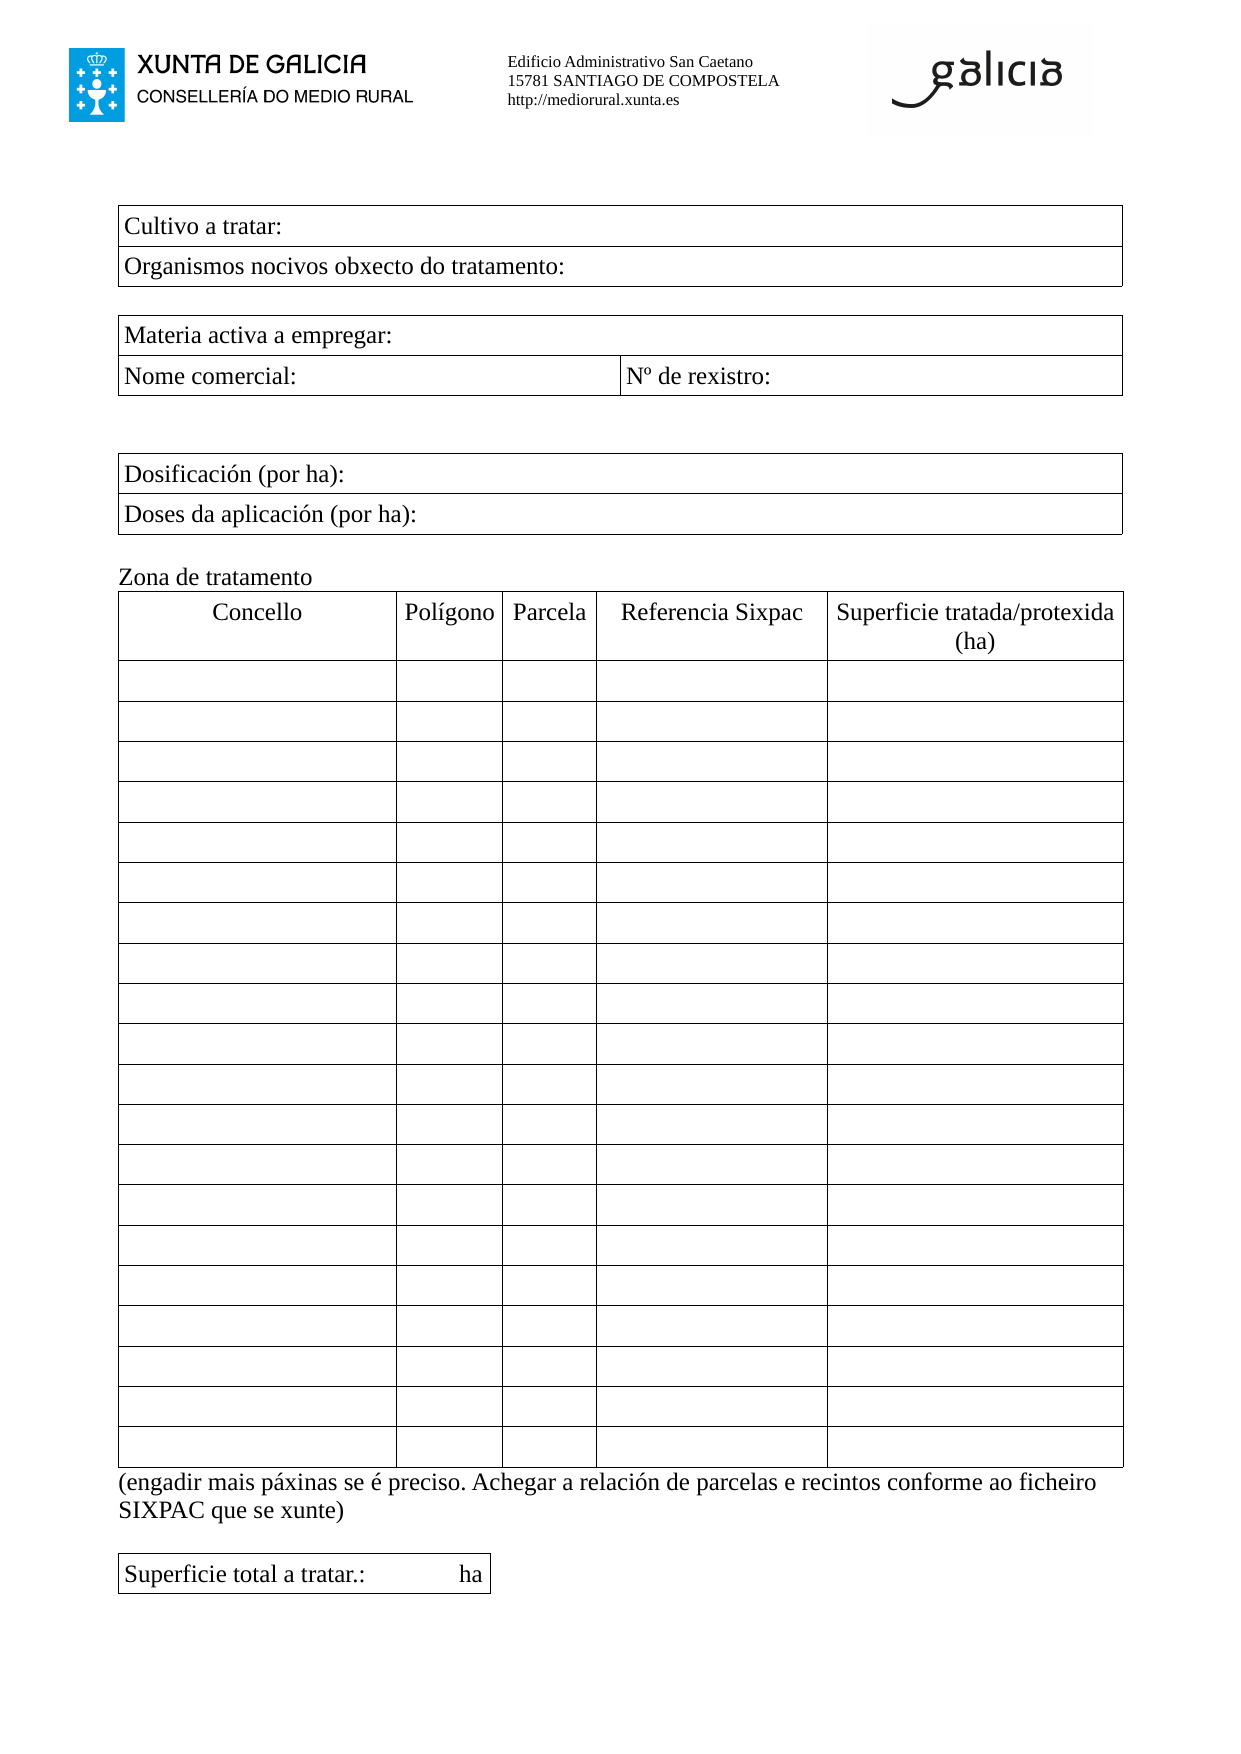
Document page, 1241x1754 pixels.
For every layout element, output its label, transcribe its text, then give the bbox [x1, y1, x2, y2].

table_cell [397, 1427, 502, 1467]
table_cell [397, 1347, 502, 1386]
table_cell [597, 1347, 827, 1386]
table_cell [119, 661, 396, 701]
table_cell [503, 1145, 596, 1184]
table_cell [119, 1145, 396, 1184]
text (engadir mais páxinas se é preciso. Achegar a relación de parcelas e recintos conforme ao ficheiro SIXPAC que se xunte) [118, 1468, 1122, 1524]
table_cell [503, 1306, 596, 1346]
table_cell [397, 984, 502, 1023]
picture [867, 24, 1093, 138]
table_cell [828, 1226, 1123, 1265]
table_cell [503, 1347, 596, 1386]
table_cell [828, 1065, 1123, 1104]
table_cell [119, 782, 396, 822]
table_cell [828, 1145, 1123, 1184]
table_cell [397, 903, 502, 942]
picture [77, 102, 84, 109]
table_cell [119, 944, 396, 983]
picture [77, 85, 84, 93]
table_cell Doses da aplicación (por ha): [119, 494, 1122, 534]
table_cell [597, 1024, 827, 1063]
table_cell [119, 984, 396, 1023]
table_cell [828, 1306, 1123, 1346]
table_cell [119, 702, 396, 741]
table_cell [597, 1387, 827, 1426]
table_cell [397, 944, 502, 983]
table_cell [119, 1266, 396, 1305]
table_cell [597, 1185, 827, 1225]
table_cell [828, 984, 1123, 1023]
picture [125, 48, 413, 122]
table_cell [119, 1427, 396, 1467]
table_cell [503, 944, 596, 983]
table_header Dosificación (por ha): [119, 454, 1122, 493]
table_cell [597, 823, 827, 862]
table_cell [828, 1266, 1123, 1305]
table_cell [503, 823, 596, 862]
table_header Parcela [503, 592, 596, 660]
table_cell [828, 823, 1123, 862]
table_cell [397, 661, 502, 701]
table_cell [397, 742, 502, 781]
table_cell [503, 1427, 596, 1467]
table_cell [397, 1105, 502, 1144]
table_header Superficie total a tratar.: ha [119, 1554, 490, 1593]
table_cell [828, 1105, 1123, 1144]
table_cell [597, 863, 827, 902]
table_cell [503, 702, 596, 741]
table_cell [119, 1185, 396, 1225]
table_cell [397, 702, 502, 741]
table_cell [597, 742, 827, 781]
table_cell [119, 1226, 396, 1265]
table_cell [828, 903, 1123, 942]
table_cell [828, 742, 1123, 781]
table_cell [119, 903, 396, 942]
table_cell [503, 1024, 596, 1063]
table_cell [397, 1226, 502, 1265]
table_cell [597, 984, 827, 1023]
table_cell [597, 1427, 827, 1467]
table_header Cultivo a tratar: [119, 206, 1122, 246]
table_cell [119, 823, 396, 862]
table_cell [397, 1145, 502, 1184]
table_cell [119, 863, 396, 902]
table_cell [503, 863, 596, 902]
table_cell [597, 903, 827, 942]
table_cell Nº de rexistro: [621, 356, 1122, 395]
table_cell [397, 863, 502, 902]
table_cell [828, 863, 1123, 902]
table_cell [597, 1105, 827, 1144]
table_cell [597, 782, 827, 822]
table_cell [397, 1065, 502, 1104]
table_cell [503, 1226, 596, 1265]
table_cell [597, 1306, 827, 1346]
table_cell [503, 661, 596, 701]
table_cell [828, 944, 1123, 983]
table_cell [828, 782, 1123, 822]
table_cell [119, 1024, 396, 1063]
table_cell [828, 702, 1123, 741]
table_cell [397, 1387, 502, 1426]
table_cell [397, 782, 502, 822]
table_cell [503, 1185, 596, 1225]
table_cell [119, 1387, 396, 1426]
table_cell [503, 903, 596, 942]
table_cell [119, 1347, 396, 1386]
table_cell [597, 1065, 827, 1104]
table_cell [597, 702, 827, 741]
picture [77, 69, 84, 76]
table_cell [119, 1065, 396, 1104]
table_cell [503, 742, 596, 781]
picture [109, 69, 116, 76]
table_cell [503, 782, 596, 822]
table_cell [119, 1105, 396, 1144]
table_cell [828, 1185, 1123, 1225]
table_cell [119, 742, 396, 781]
picture [109, 102, 116, 109]
table_header Referencia Sixpac [597, 592, 827, 660]
table_header Concello [119, 592, 396, 660]
table_cell [828, 1347, 1123, 1386]
table_cell [397, 1024, 502, 1063]
table_header Polígono [397, 592, 502, 660]
table_cell [828, 1387, 1123, 1426]
table_cell [597, 944, 827, 983]
table_cell [397, 1266, 502, 1305]
picture [109, 85, 116, 93]
table_cell [597, 1226, 827, 1265]
table_cell [597, 661, 827, 701]
table_cell [397, 1185, 502, 1225]
text Zona de tratamento [118, 562, 1122, 591]
table_cell [119, 1306, 396, 1346]
table_cell [597, 1145, 827, 1184]
table_cell [828, 1024, 1123, 1063]
table_cell [397, 823, 502, 862]
table_cell [397, 1306, 502, 1346]
table_cell [503, 1065, 596, 1104]
table_header Materia activa a empregar: [119, 316, 1122, 355]
table_header Superficie tratada/protexida (ha) [828, 592, 1123, 660]
table_cell [828, 661, 1123, 701]
picture [88, 91, 105, 114]
table_cell Organismos nocivos obxecto do tratamento: [119, 247, 1122, 286]
table_cell Nome comercial: [119, 356, 620, 395]
table_cell [503, 1387, 596, 1426]
picture [93, 80, 101, 88]
table_cell [503, 1266, 596, 1305]
table_cell [503, 1105, 596, 1144]
table_cell [828, 1427, 1123, 1467]
picture [93, 69, 100, 76]
table_cell [503, 984, 596, 1023]
table_cell [597, 1266, 827, 1305]
